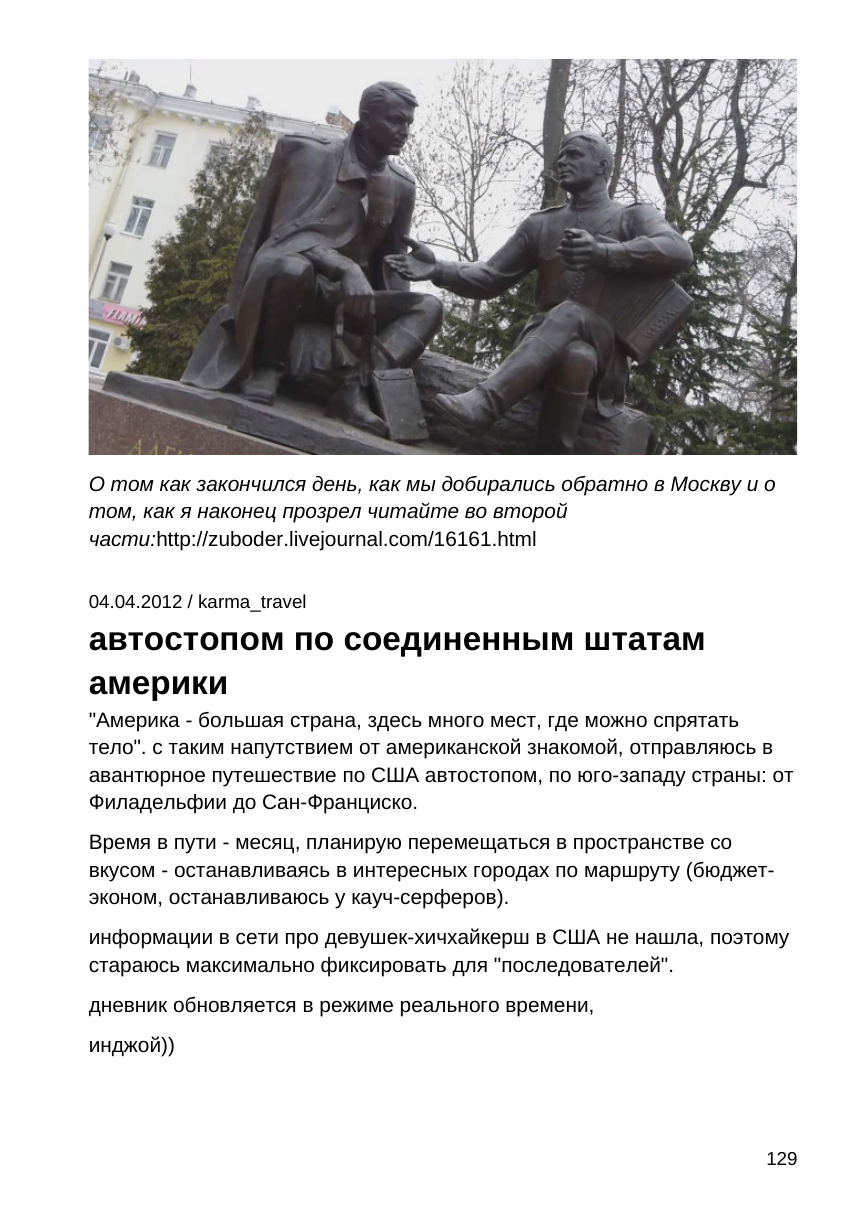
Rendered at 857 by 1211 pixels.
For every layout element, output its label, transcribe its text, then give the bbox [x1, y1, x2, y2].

text дневник обновляется в режиме реального времени, [88, 992, 797, 1016]
text информации в сети про девушек-хичхайкерш в США не нашла, поэтому стараюсь максимально фиксировать для "последователей". [88, 925, 797, 976]
text 04.04.2012 / karma_travel [88, 591, 797, 613]
text "Америка - большая страна, здесь много мест, где можно спрятать тело". с таким напутствием от американской знакомой, отправляюсь в авантюрное путешествие по США автостопом, по юго-западу страны: от Филадельфии до Сан-Франциско. [88, 707, 797, 814]
text Время в пути - месяц, планирую перемещаться в пространстве со вкусом - останавливаясь в интересных городах по маршруту (бюджет-эконом, останавливаюсь у кауч-серферов). [88, 830, 797, 909]
text инджой)) [88, 1032, 797, 1056]
text О том как закончился день, как мы добирались обратно в Москву и о том, как я наконец прозрел читайте во второй части:http://zuboder.livejournal.com/16161.html [88, 471, 797, 550]
subtitle автостопом по соединенным штатам америки [88, 619, 797, 702]
